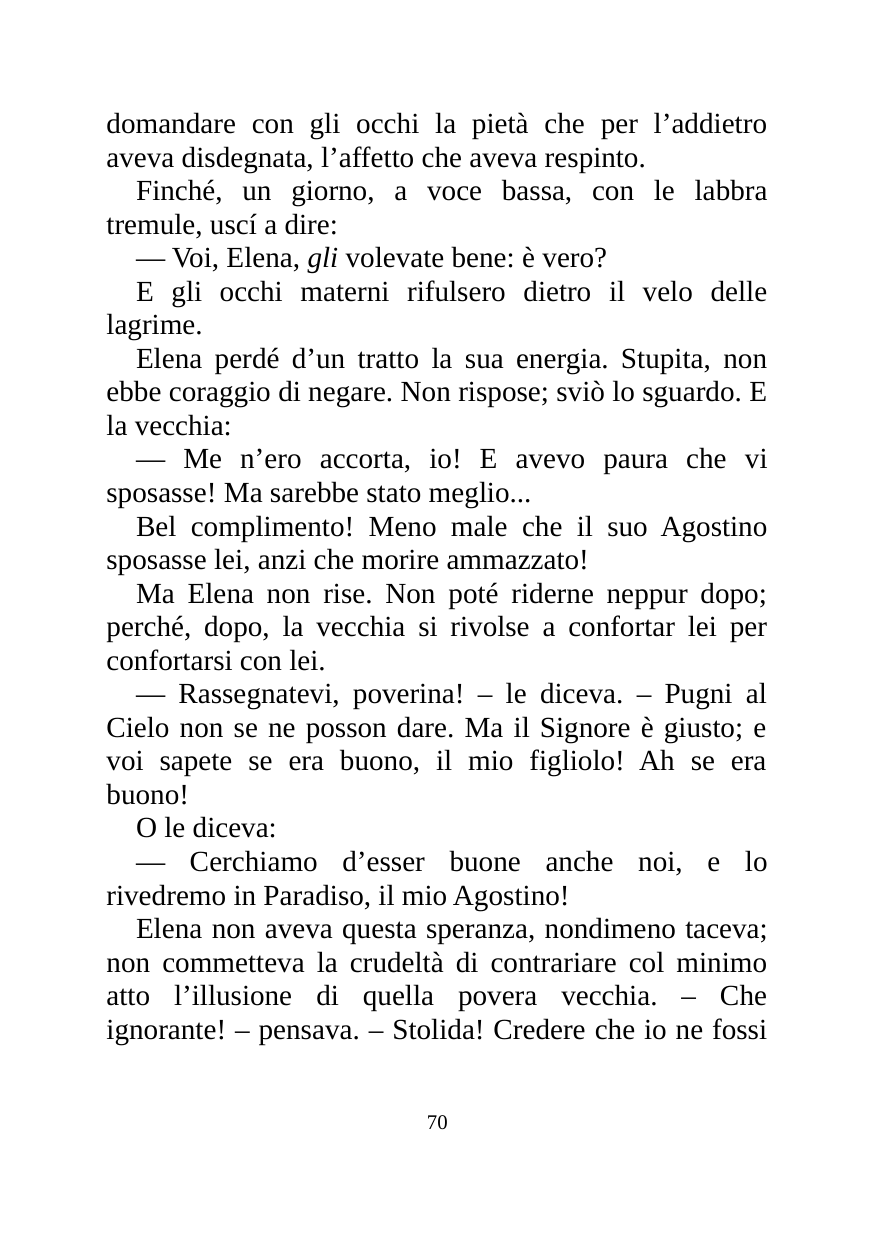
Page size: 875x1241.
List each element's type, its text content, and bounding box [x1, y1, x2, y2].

text Elena perdé d’un tratto la sua energia. Stupita, non ebbe coraggio di negare. Non rispose; sviò lo sguardo. E la vecchia: [106, 341, 768, 442]
text Bel complimento! Meno male che il suo Agostino sposasse lei, anzi che morire ammazzato! [106, 509, 768, 576]
text — Me n’ero accorta, io! E avevo paura che vi sposasse! Ma sarebbe stato meglio... [106, 442, 768, 509]
text domandare con gli occhi la pietà che per l’addietro aveva disdegnata, l’affetto che aveva respinto. [106, 106, 768, 173]
text E gli occhi materni rifulsero dietro il velo delle lagrime. [106, 274, 768, 341]
text Finché, un giorno, a voce bassa, con le labbra tremule, uscí a dire: [106, 173, 768, 240]
text — Voi, Elena, gli volevate bene: è vero? [106, 240, 768, 274]
text O le diceva: [106, 811, 768, 844]
text Elena non aveva questa speranza, nondimeno taceva; non commetteva la crudeltà di contrariare col minimo atto l’illusione di quella povera vecchia. – Che ignorante! – pensava. – Stolida! Credere che io ne fossi [106, 911, 768, 1045]
text — Cerchiamo d’esser buone anche noi, e lo rivedremo in Paradiso, il mio Agostino! [106, 844, 768, 911]
text — Rassegnatevi, poverina! – le diceva. – Pugni al Cielo non se ne posson dare. Ma il Signore è giusto; e voi sapete se era buono, il mio figliolo! Ah se era buono! [106, 676, 768, 811]
text Ma Elena non rise. Non poté riderne neppur dopo; perché, dopo, la vecchia si rivolse a confortar lei per confortarsi con lei. [106, 576, 768, 676]
